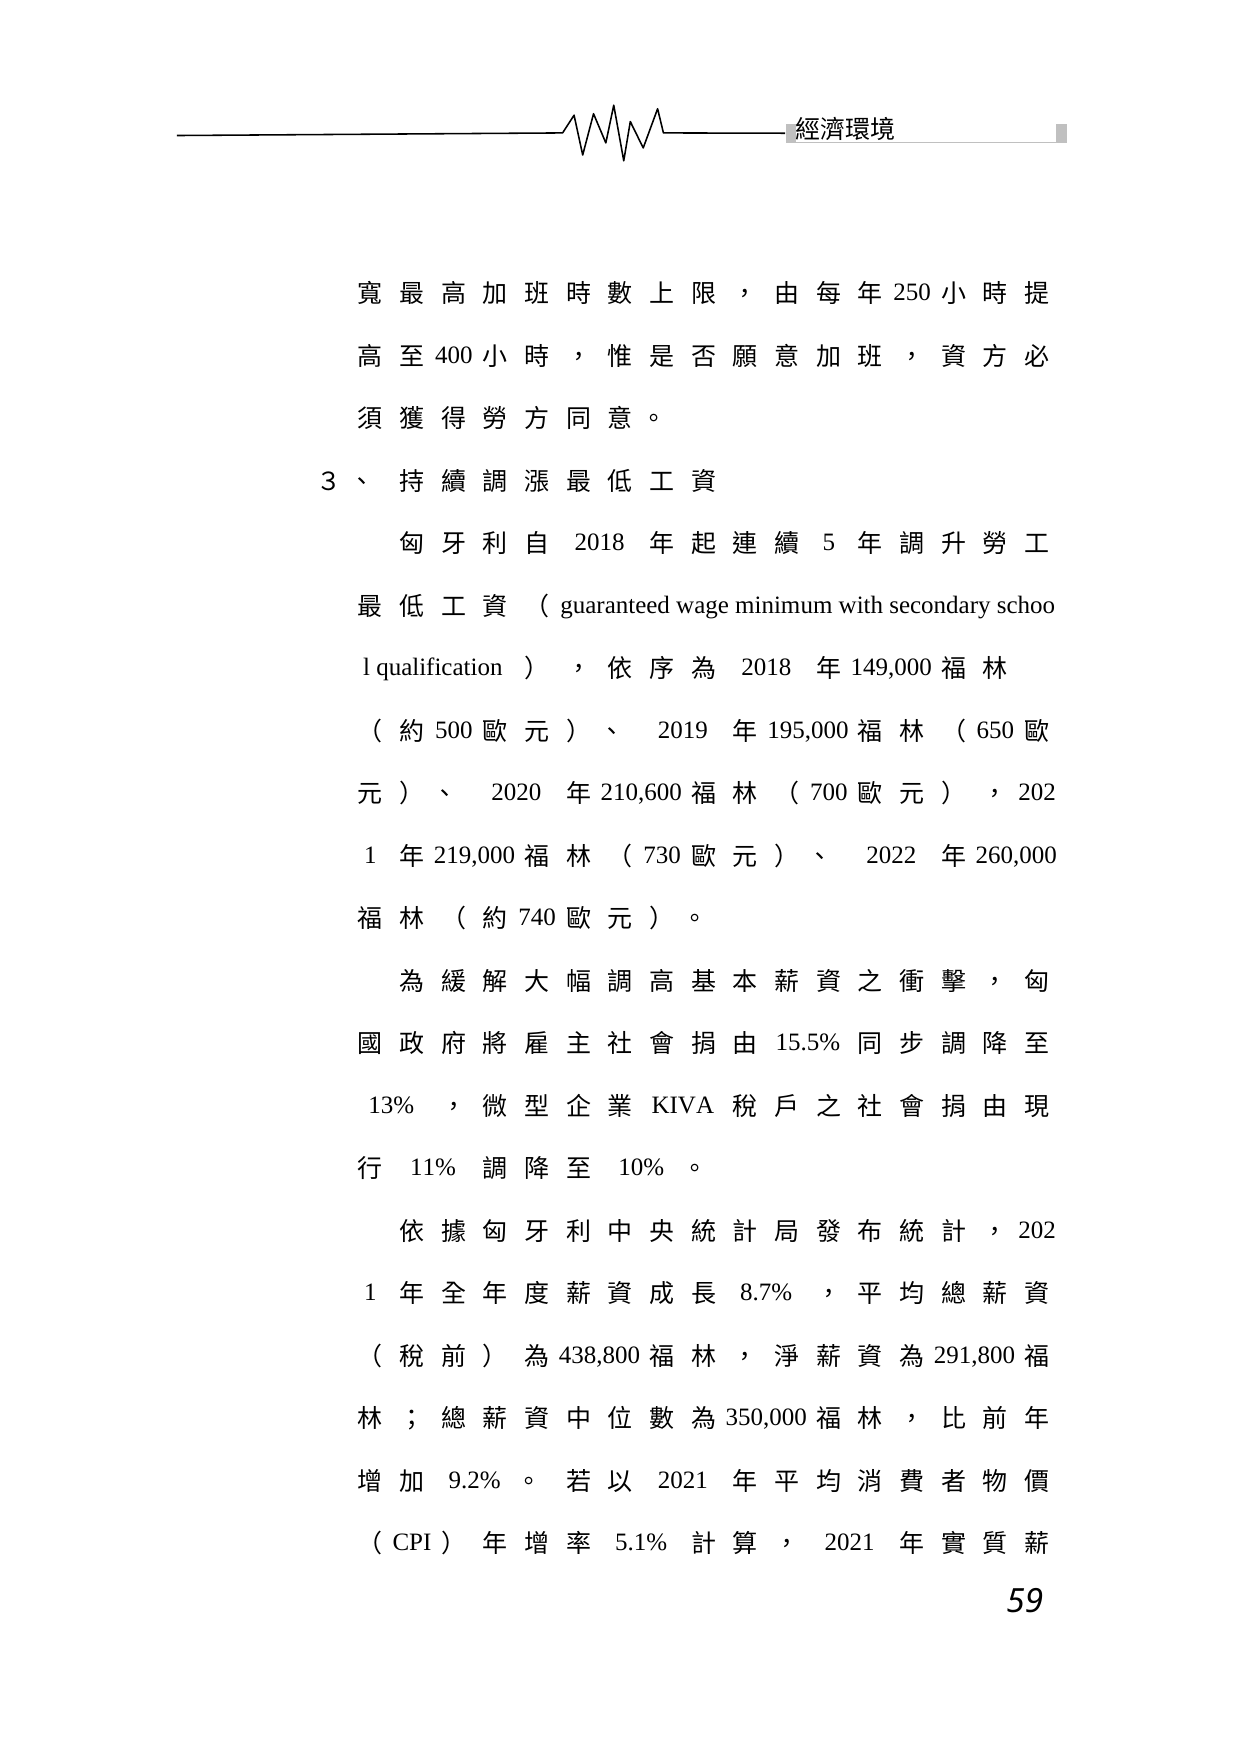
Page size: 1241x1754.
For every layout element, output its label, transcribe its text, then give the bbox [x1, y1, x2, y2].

text 匈牙利自2018年起連續5年調升勞工最低工資（guaranteed wage minimum with secondary school qualification），依序為2018年149,000福林（約500歐元）、2019年195,000福林（650歐元）、2020年210,600福林（700歐元），2021年219,000福林（730歐元）、2022年260,000福林（約740歐元）。 [330, 500, 1058, 938]
text 為緩解大幅調高基本薪資之衝擊，匈國政府將雇主社會捐由15.5%同步調降至13%，微型企業KIVA稅戶之社會捐由現行11%調降至10%。 [330, 938, 1058, 1188]
text 依據匈牙利中央統計局發布統計，2021年全年度薪資成長8.7%，平均總薪資（稅前）為438,800福林，淨薪資為291,800福林；總薪資中位數為350,000福林，比前年增加9.2%。若以2021年平均消費者物價（CPI）年增率5.1%計算，2021年實質薪 [330, 1188, 1058, 1563]
text ３、持續調漲最低工資 [281, 438, 1058, 500]
text 寬最高加班時數上限，由每年250小時提高至400小時，惟是否願意加班，資方必須獲得勞方同意。 [330, 250, 1058, 438]
